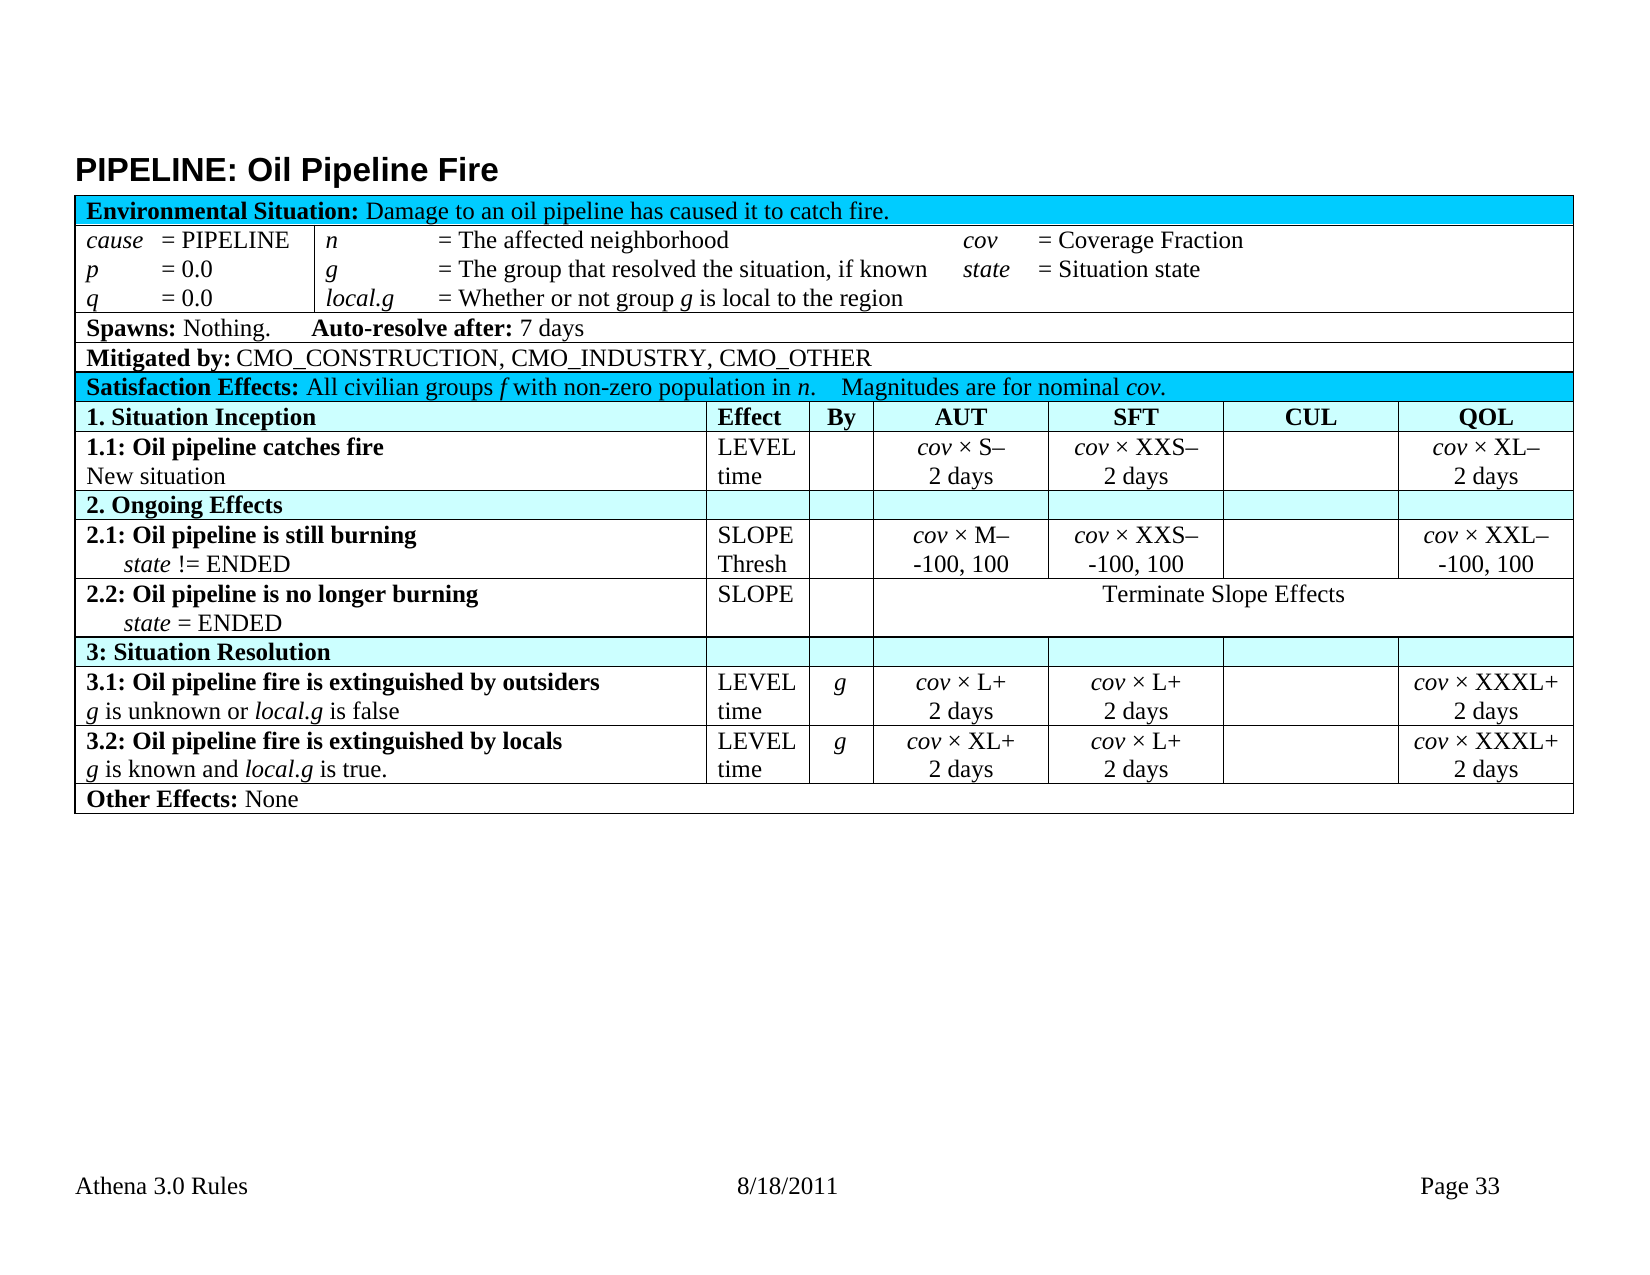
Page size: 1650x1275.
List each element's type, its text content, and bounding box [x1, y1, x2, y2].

table_cell [810, 579, 873, 636]
table_cell [1224, 520, 1398, 578]
table_cell 2.1: Oil pipeline is still burning state != ENDED [76, 520, 706, 578]
table_cell Satisfaction Effects: All civilian groups f with non-zero population in n. Magnitudes are for nominal cov. [76, 373, 1573, 401]
table_cell [1224, 432, 1398, 489]
table_cell g [810, 667, 873, 725]
table_cell cov × XXS– -100, 100 [1049, 520, 1223, 578]
table_cell n = The affected neighborhood cov = Coverage Fraction g = The group that resolved the situation, if known state = Situation state local.g = Whether or not group g is local to the region [315, 226, 1573, 312]
table_cell cov × XL– 2 days [1399, 432, 1573, 489]
table_cell By [810, 402, 873, 431]
table_cell cov × S– 2 days [874, 432, 1048, 489]
table_cell g [810, 726, 873, 783]
table_cell [1399, 638, 1573, 666]
table_cell cov × L+ 2 days [1049, 726, 1223, 783]
table_cell SLOPE [707, 579, 809, 636]
table_cell SLOPE Thresh [707, 520, 809, 578]
table_cell LEVEL time [707, 432, 809, 489]
table_cell cov × XXXL+ 2 days [1399, 726, 1573, 783]
text PIPELINE: Oil Pipeline Fire [75, 150, 1575, 188]
table_cell cov × L+ 2 days [1049, 667, 1223, 725]
table_cell [1224, 491, 1398, 519]
table_cell [1224, 726, 1398, 783]
table_cell 2.2: Oil pipeline is no longer burning state = ENDED [76, 579, 706, 636]
table_cell LEVEL time [707, 667, 809, 725]
table_cell [810, 432, 873, 489]
table_cell QOL [1399, 402, 1573, 431]
table_cell Other Effects: None [76, 784, 1573, 813]
table_cell SFT [1049, 402, 1223, 431]
table_cell cov × XXXL+ 2 days [1399, 667, 1573, 725]
table_cell cov × XXS– 2 days [1049, 432, 1223, 489]
table_cell [810, 491, 873, 519]
table_cell 3: Situation Resolution [76, 638, 706, 666]
table_cell Mitigated by: CMO_CONSTRUCTION, CMO_INDUSTRY, CMO_OTHER [76, 343, 1573, 371]
table_cell [1224, 638, 1398, 666]
table_cell Effect [707, 402, 809, 431]
table_cell [1049, 638, 1223, 666]
table_cell [810, 638, 873, 666]
table_cell Spawns: Nothing. Auto-resolve after: 7 days [76, 313, 1573, 342]
table_cell LEVEL time [707, 726, 809, 783]
table_cell [707, 491, 809, 519]
table_cell [1224, 667, 1398, 725]
table_cell cov × M– -100, 100 [874, 520, 1048, 578]
table_cell [810, 520, 873, 578]
table_cell [1399, 491, 1573, 519]
table_cell [1049, 491, 1223, 519]
table_cell [874, 491, 1048, 519]
table_cell [874, 638, 1048, 666]
table_cell 3.1: Oil pipeline fire is extinguished by outsiders g is unknown or local.g is false [76, 667, 706, 725]
table_cell 1.1: Oil pipeline catches fire New situation [76, 432, 706, 489]
table_cell 1. Situation Inception [76, 402, 706, 431]
table_cell cov × XL+ 2 days [874, 726, 1048, 783]
table_cell cov × L+ 2 days [874, 667, 1048, 725]
table_cell cov × XXL– -100, 100 [1399, 520, 1573, 578]
table_cell [707, 638, 809, 666]
table_header Environmental Situation: Damage to an oil pipeline has caused it to catch fire. [76, 196, 1573, 224]
table_cell Terminate Slope Effects [874, 579, 1573, 636]
table_cell 2. Ongoing Effects [76, 491, 706, 519]
table_cell 3.2: Oil pipeline fire is extinguished by locals g is known and local.g is true. [76, 726, 706, 783]
table_cell AUT [874, 402, 1048, 431]
table_cell CUL [1224, 402, 1398, 431]
table_cell cause = PIPELINE p = 0.0 q = 0.0 [76, 226, 314, 312]
